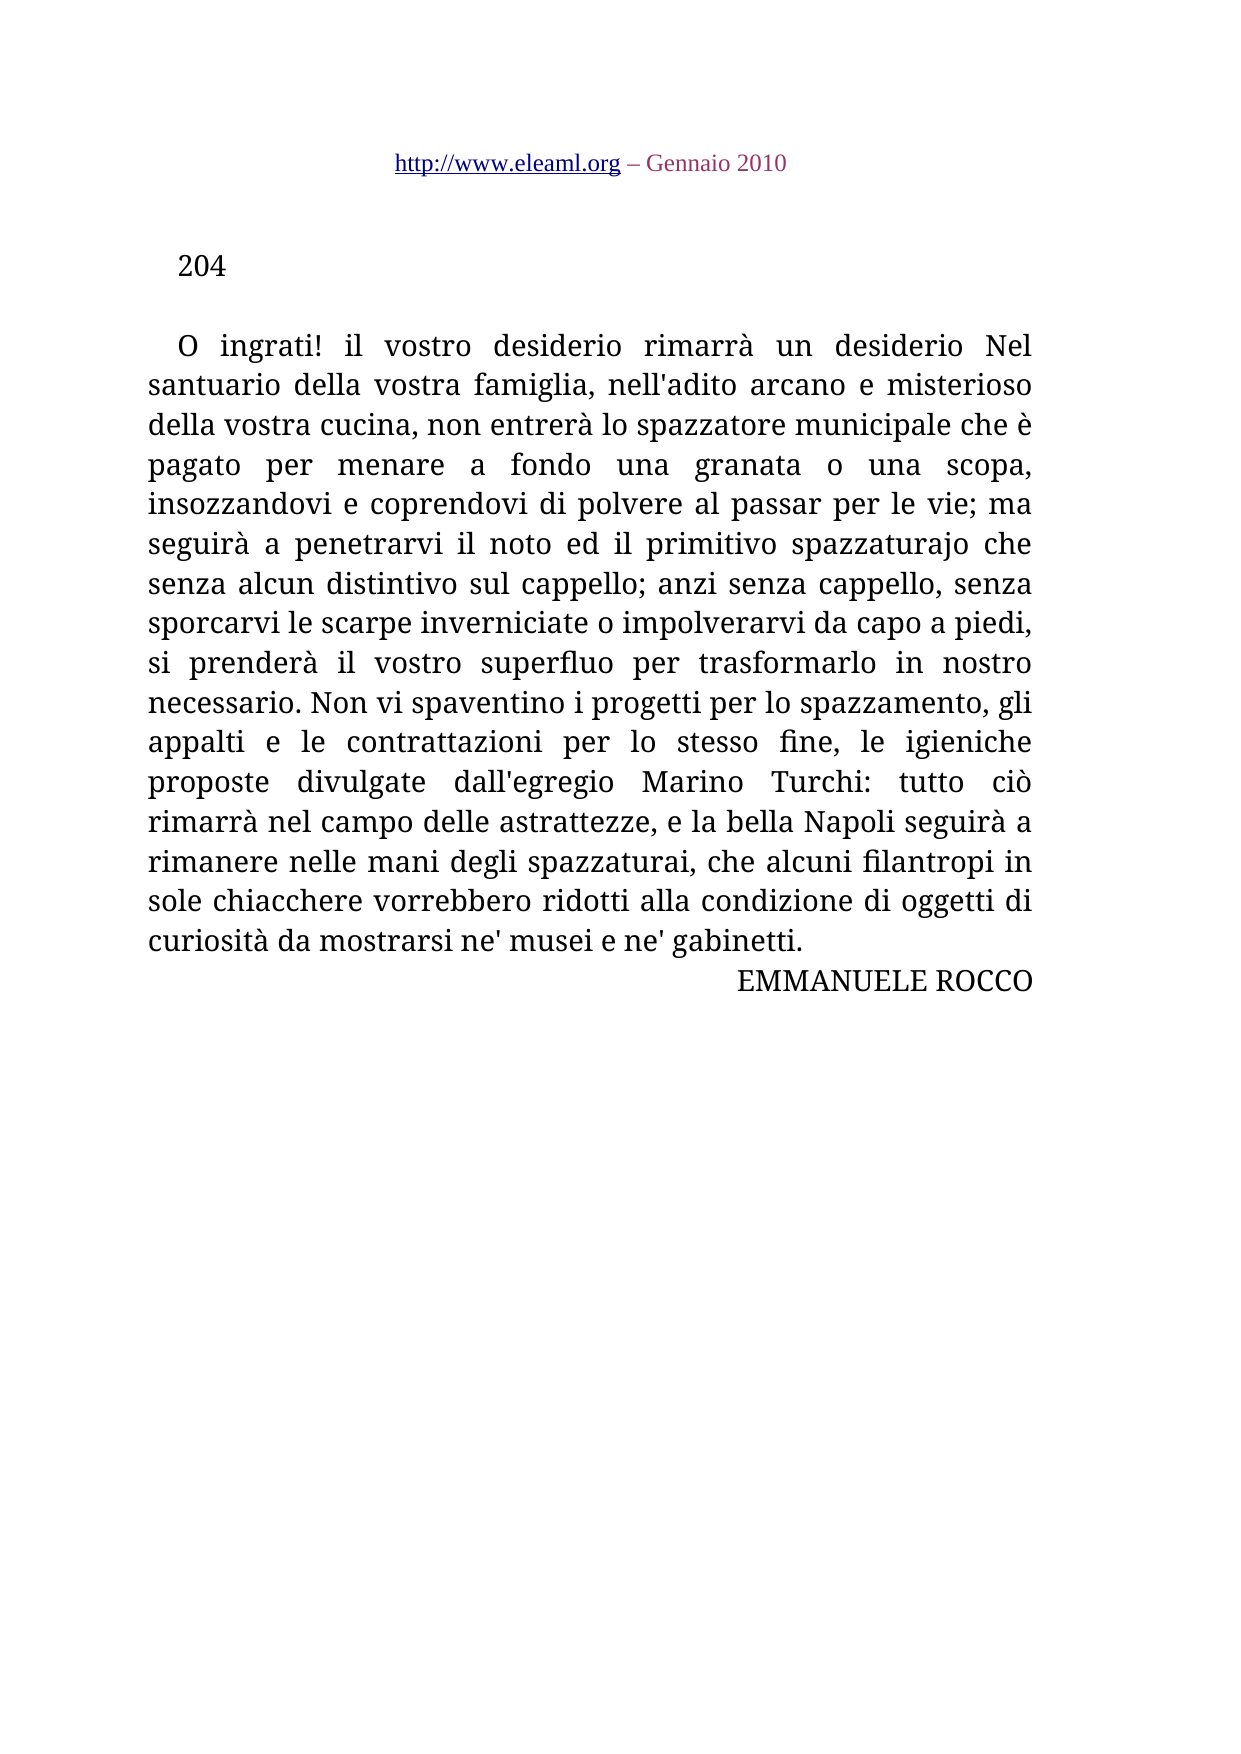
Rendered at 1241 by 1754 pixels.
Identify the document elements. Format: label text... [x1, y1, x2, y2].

text 204 [148, 246, 1033, 285]
text EMMANUELE ROCCO [148, 960, 1033, 999]
text O ingrati! il vostro desiderio rimarrà un desiderio Nel santuario della vostra famiglia, nell'adito arcano e misterioso della vostra cucina, non entrerà lo spazzatore municipale che è pagato per menare a fondo una granata o una scopa, insozzandovi e coprendovi di polvere al passar per le vie; ma seguirà a penetrarvi il noto ed il primitivo spazzaturajo che senza alcun distintivo sul cappello; anzi senza cappello, senza sporcarvi le scarpe inverniciate o impolverarvi da capo a piedi, si prenderà il vostro superfluo per trasformarlo in nostro necessario. Non vi spaventino i progetti per lo spazzamento, gli appalti e le contrattazioni per lo stesso fine, le igieniche proposte divulgate dall'egregio Marino Turchi: tutto ciò rimarrà nel campo delle astrattezze, e la bella Napoli seguirà a rimanere nelle mani degli spazzaturai, che alcuni filantropi in sole chiacchere vorrebbero ridotti alla condizione di oggetti di curiosità da mostrarsi ne' musei e ne' gabinetti. [148, 325, 1033, 960]
